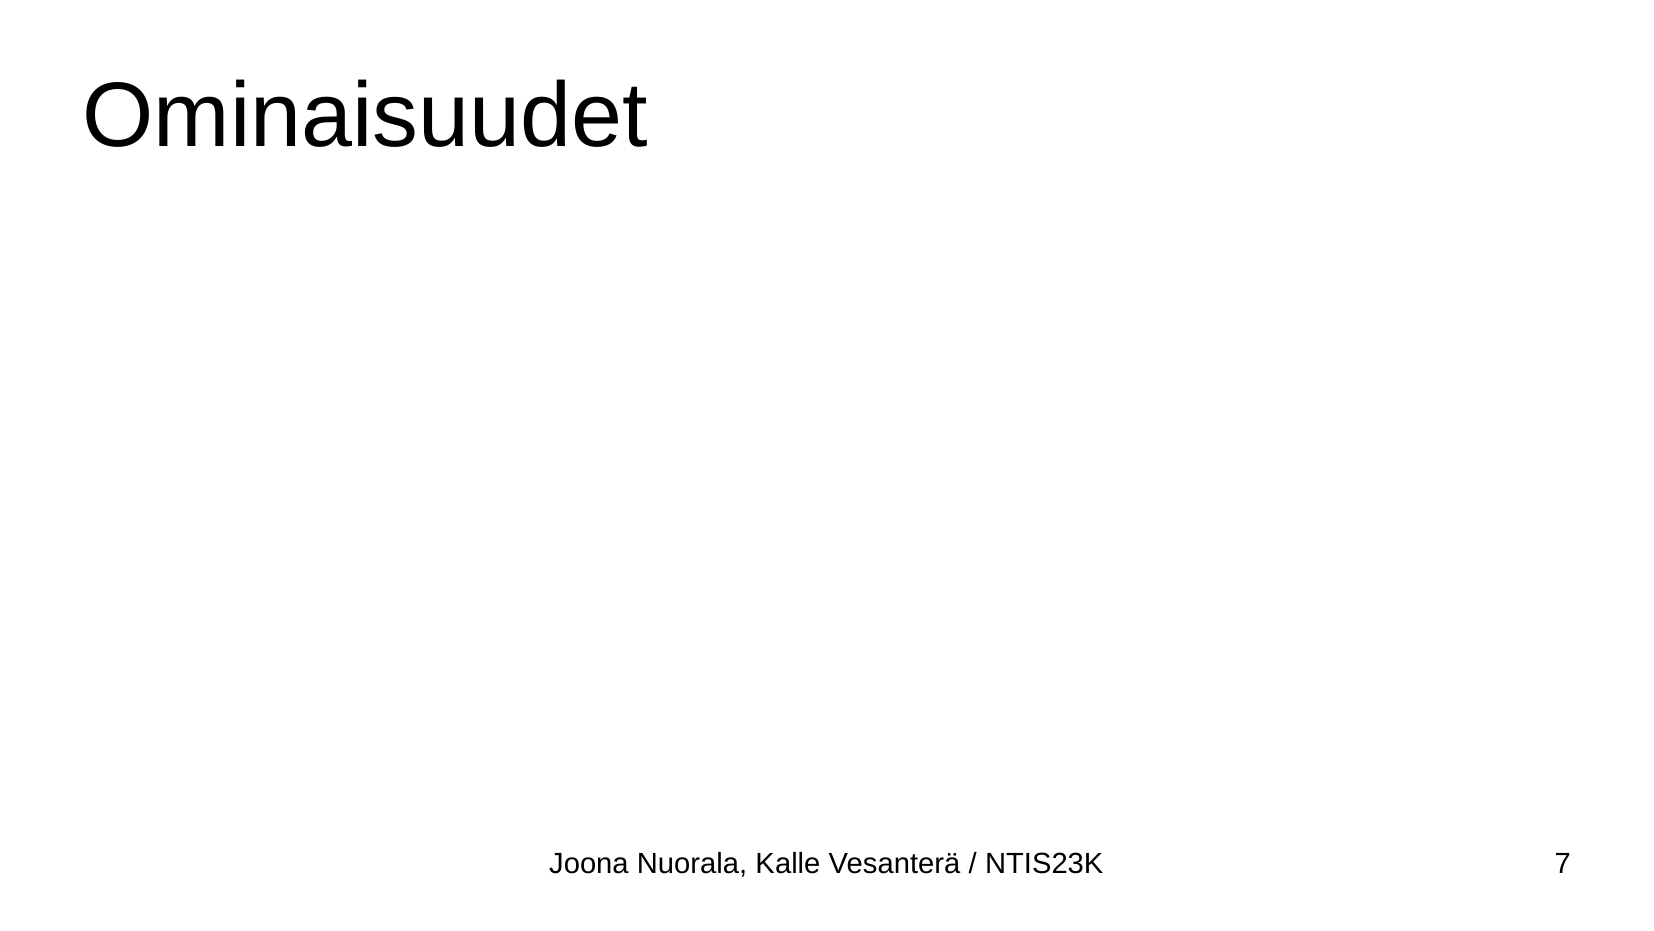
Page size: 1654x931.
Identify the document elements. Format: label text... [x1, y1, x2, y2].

title Ominaisuudet [82, 37, 1571, 193]
